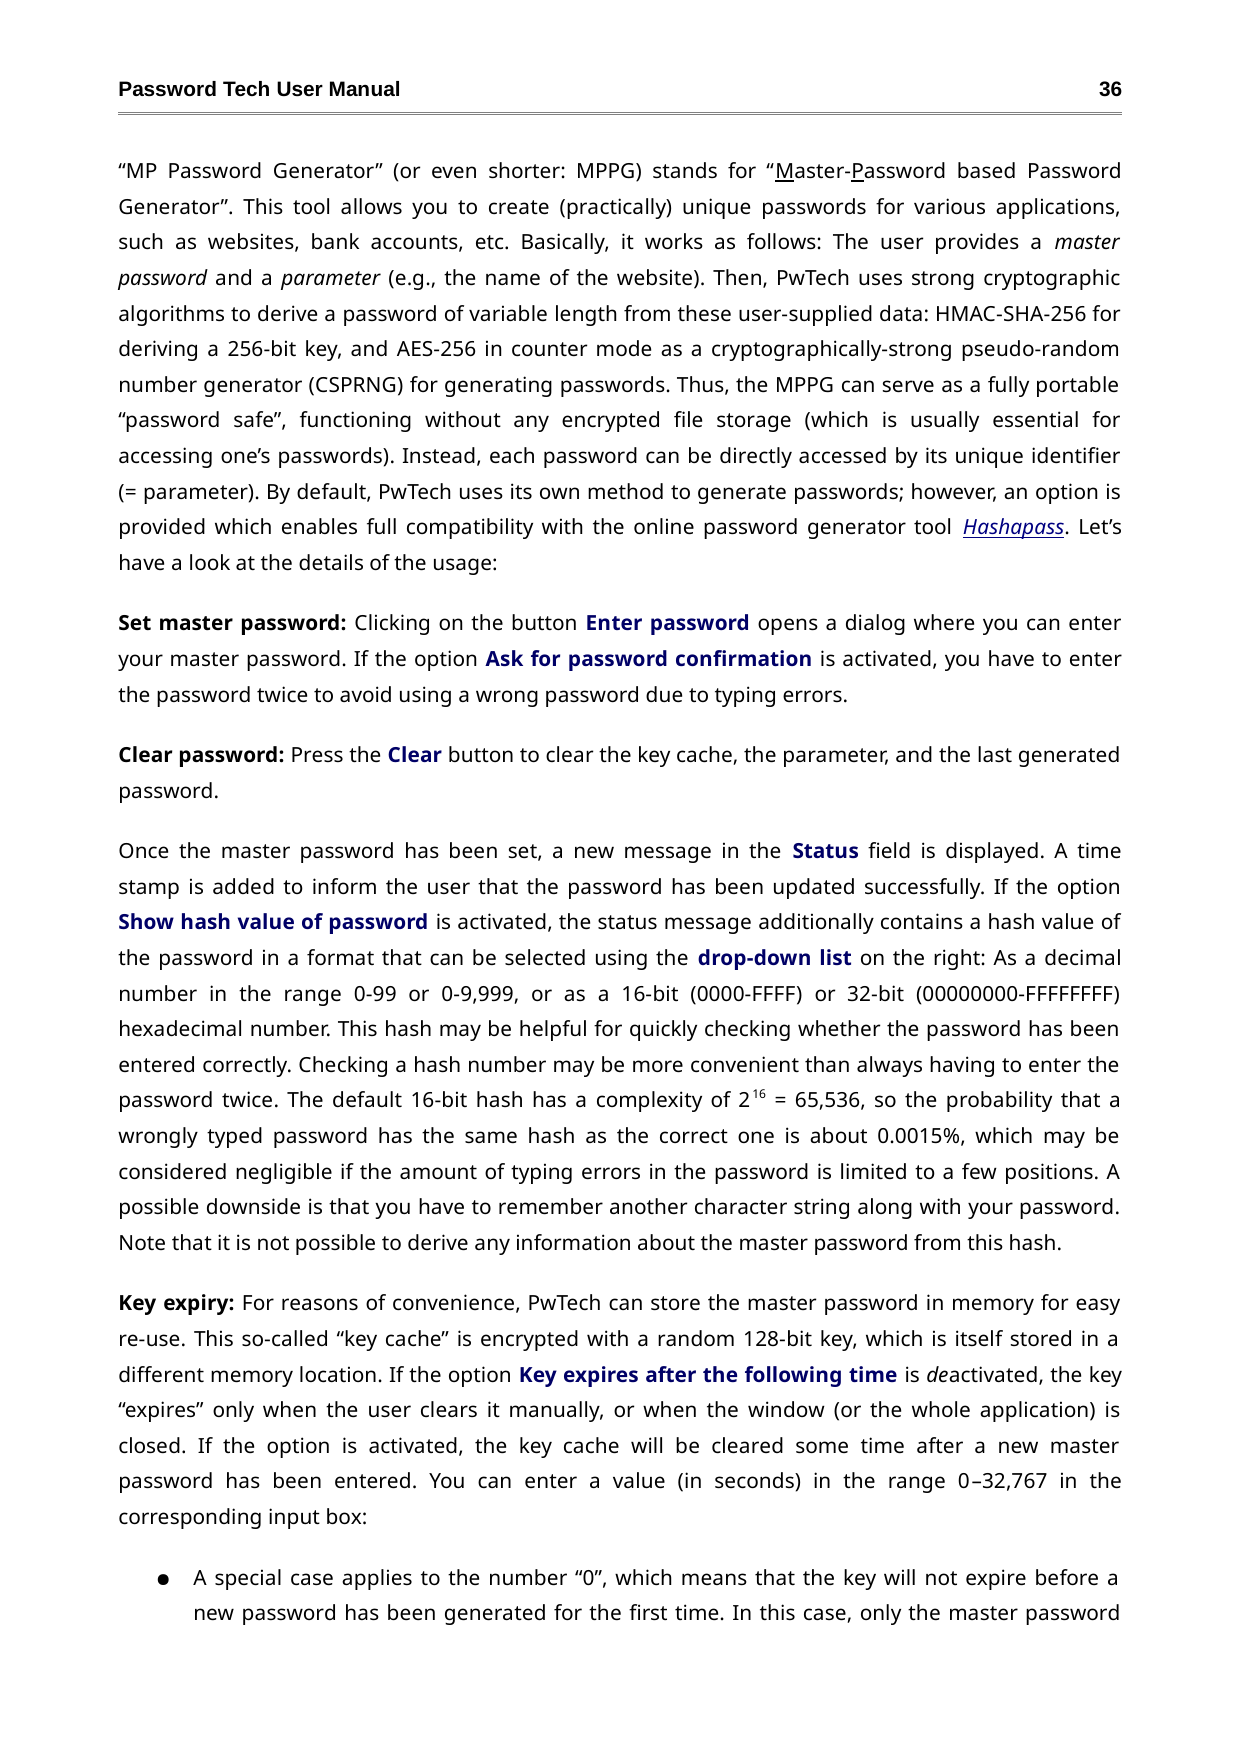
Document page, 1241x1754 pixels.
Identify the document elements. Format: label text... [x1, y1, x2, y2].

text Clear password: Press the Clear button to clear the key cache, the parameter, and the last generated password. [118, 740, 1122, 804]
text Once the master password has been set, a new message in the Status field is displayed. A time stamp is added to inform the user that the password has been updated successfully. If the option Show hash value of password is activated, the status message additionally contains a hash value of the password in a format that can be selected using the drop-down list on the right: As a decimal number in the range 0-99 or 0-9,999, or as a 16-bit (0000-FFFF) or 32-bit (00000000-FFFFFFFF) hexadecimal number. This hash may be helpful for quickly checking whether the password has been entered correctly. Checking a hash number may be more convenient than always having to enter the password twice. The default 16-bit hash has a complexity of 216 = 65,536, so the probability that a wrongly typed password has the same hash as the correct one is about 0.0015%, which may be considered negligible if the amount of typing errors in the password is limited to a few positions. A possible downside is that you have to remember another character string along with your password. Note that it is not possible to derive any information about the master password from this hash. [118, 836, 1122, 1256]
text Key expiry: For reasons of convenience, PwTech can store the master password in memory for easy re-use. This so-called “key cache” is encrypted with a random 128-bit key, which is itself stored in a different memory location. If the option Key expires after the following time is deactivated, the key “expires” only when the user clears it manually, or when the window (or the whole application) is closed. If the option is activated, the key cache will be cleared some time after a new master password has been entered. You can enter a value (in seconds) in the range 0–32,767 in the corresponding input box: [118, 1288, 1122, 1531]
list A special case applies to the number “0”, which means that the key will not expire before a new password has been generated for the first time. In this case, only the master password [156, 1562, 1122, 1627]
text Set master password: Clicking on the button Enter password opens a dialog where you can enter your master password. If the option Ask for password confirmation is activated, you have to enter the password twice to avoid using a wrong password due to typing errors. [118, 608, 1122, 708]
text “MP Password Generator” (or even shorter: MPPG) stands for “Master-Password based Password Generator”. This tool allows you to create (practically) unique passwords for various applications, such as websites, bank accounts, etc. Basically, it works as follows: The user provides a master password and a parameter (e.g., the name of the website). Then, PwTech uses strong cryptographic algorithms to derive a password of variable length from these user-supplied data: HMAC-SHA-256 for deriving a 256-bit key, and AES-256 in counter mode as a cryptographically-strong pseudo-random number generator (CSPRNG) for generating passwords. Thus, the MPPG can serve as a fully portable “password safe”, functioning without any encrypted file storage (which is usually essential for accessing one’s passwords). Instead, each password can be directly accessed by its unique identifier (= parameter). By default, PwTech uses its own method to generate passwords; however, an option is provided which enables full compatibility with the online password generator tool Hashapass. Let’s have a look at the details of the usage: [118, 156, 1122, 576]
